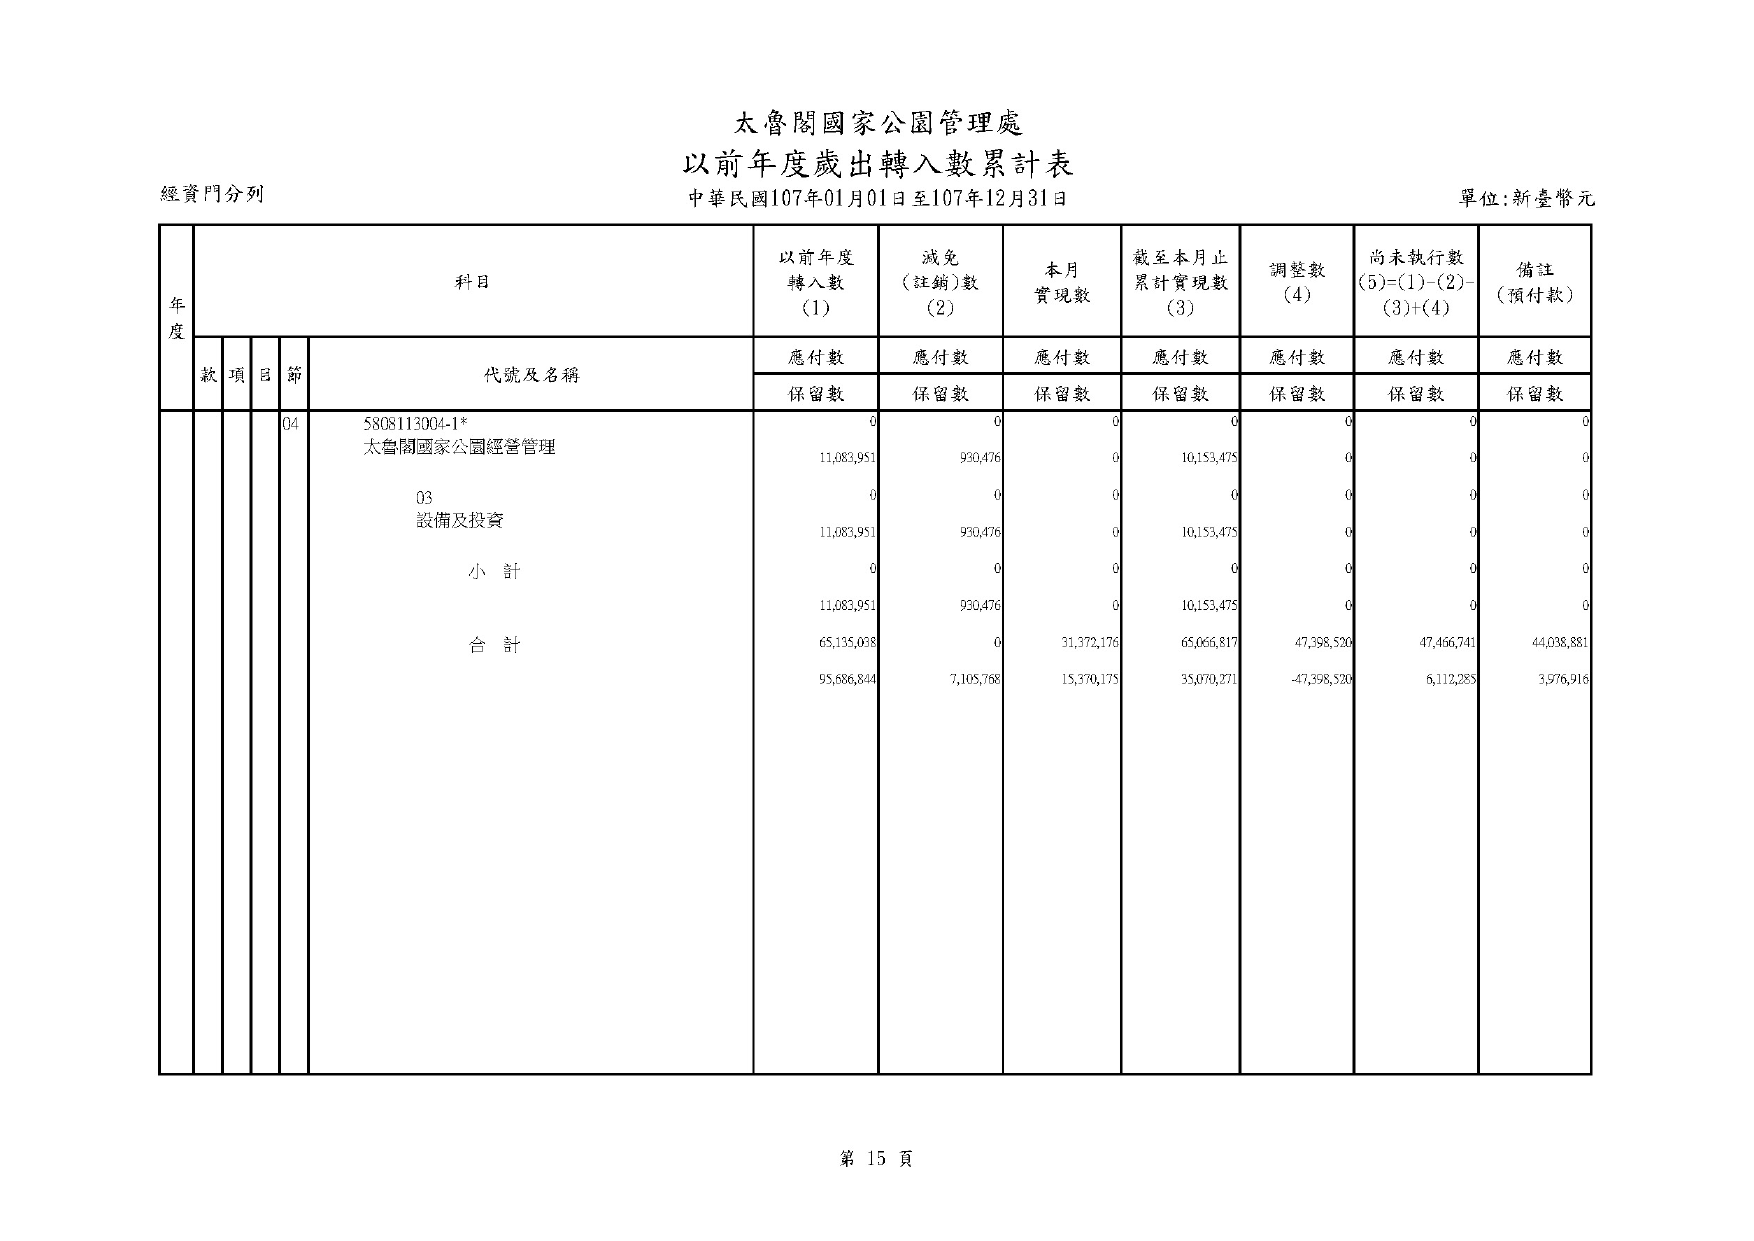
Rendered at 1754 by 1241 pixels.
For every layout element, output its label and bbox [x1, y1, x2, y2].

picture [59, 59, 1695, 1216]
